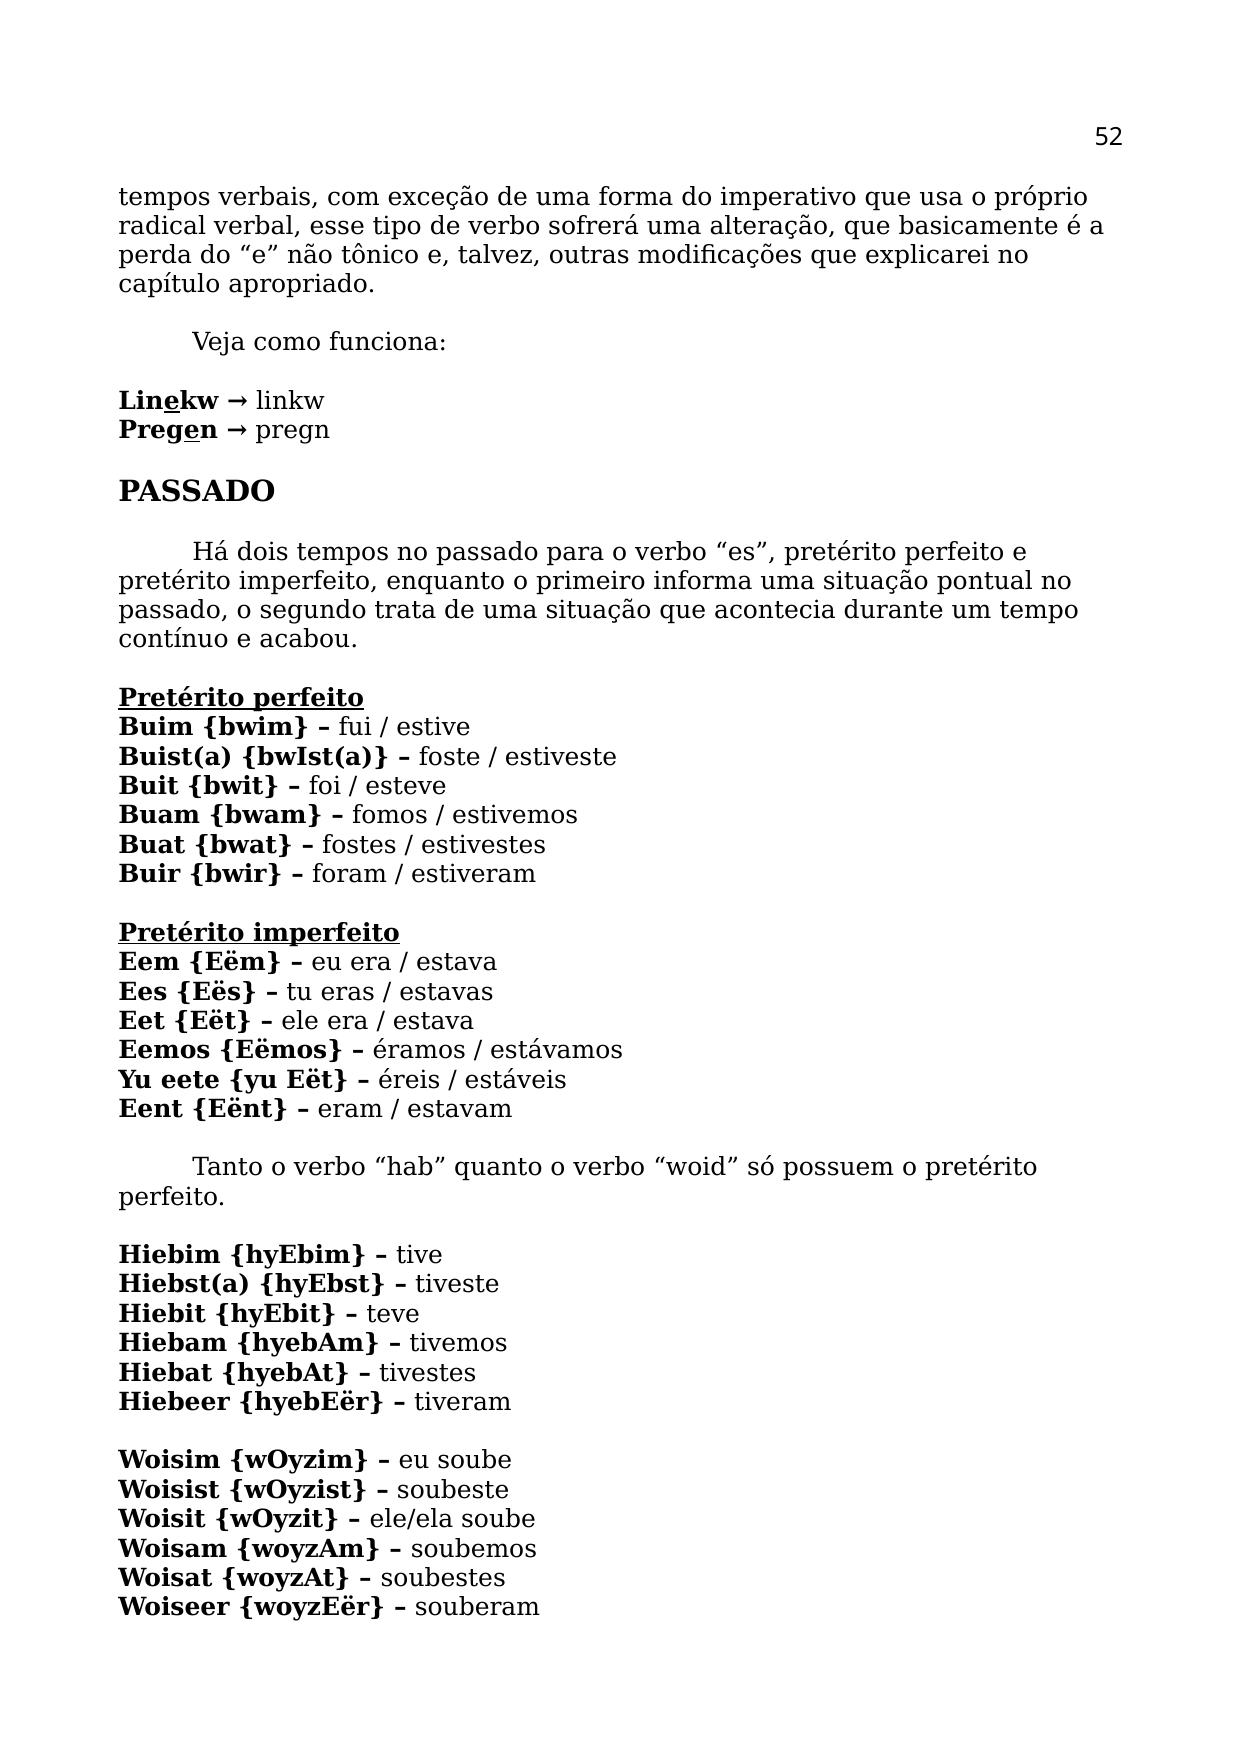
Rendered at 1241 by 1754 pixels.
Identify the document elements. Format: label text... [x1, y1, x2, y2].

text Hiebat {hyebAt} – tivestes [118, 1358, 1123, 1387]
text Tanto o verbo “hab” quanto o verbo “woid” só possuem o pretérito perfeito. [118, 1153, 1123, 1211]
text Hiebst(a) {hyEbst} – tiveste [118, 1269, 1123, 1299]
text tempos verbais, com exceção de uma forma do imperativo que usa o próprio radical verbal, esse tipo de verbo sofrerá uma alteração, que basicamente é a perda do “e” não tônico e, talvez, outras modificações que explicarei no capítulo apropriado. [118, 182, 1123, 298]
text Hiebam {hyebAm} – tivemos [118, 1328, 1123, 1358]
subtitle PASSADO [118, 474, 1123, 508]
text Buam {bwam} – fomos / estivemos [118, 801, 1123, 830]
text Eem {Eëm} – eu era / estava [118, 947, 1123, 977]
text Ees {Eës} – tu eras / estavas [118, 977, 1123, 1006]
text Pregen → pregn [118, 415, 1123, 444]
text Linekw → linkw [118, 386, 1123, 415]
text Woisit {wOyzit} – ele/ela soube [118, 1504, 1123, 1534]
text Pretérito imperfeito [118, 918, 1123, 947]
text Buat {bwat} – fostes / estivestes [118, 830, 1123, 859]
text Eent {Eënt} – eram / estavam [118, 1094, 1123, 1123]
text Hiebit {hyEbit} – teve [118, 1299, 1123, 1328]
text Pretérito perfeito [118, 683, 1123, 712]
text Buir {bwir} – foram / estiveram [118, 859, 1123, 889]
text Woiseer {woyzEër} – souberam [118, 1592, 1123, 1622]
text Veja como funciona: [118, 327, 1123, 357]
text Woisam {woyzAm} – soubemos [118, 1534, 1123, 1563]
text Buit {bwit} – foi / esteve [118, 771, 1123, 801]
text Eemos {Eëmos} – éramos / estávamos [118, 1035, 1123, 1065]
text Buist(a) {bwIst(a)} – foste / estiveste [118, 742, 1123, 771]
text Woisist {wOyzist} – soubeste [118, 1475, 1123, 1504]
text Hiebeer {hyebEër} – tiveram [118, 1387, 1123, 1416]
text Yu eete {yu Eët} – éreis / estáveis [118, 1065, 1123, 1094]
text Eet {Eët} – ele era / estava [118, 1006, 1123, 1035]
text Woisat {woyzAt} – soubestes [118, 1563, 1123, 1592]
text Woisim {wOyzim} – eu soube [118, 1446, 1123, 1475]
text Hiebim {hyEbim} – tive [118, 1240, 1123, 1269]
text Há dois tempos no passado para o verbo “es”, pretérito perfeito e pretérito imperfeito, enquanto o primeiro informa uma situação pontual no passado, o segundo trata de uma situação que acontecia durante um tempo contínuo e acabou. [118, 537, 1123, 654]
text Buim {bwim} – fui / estive [118, 712, 1123, 742]
